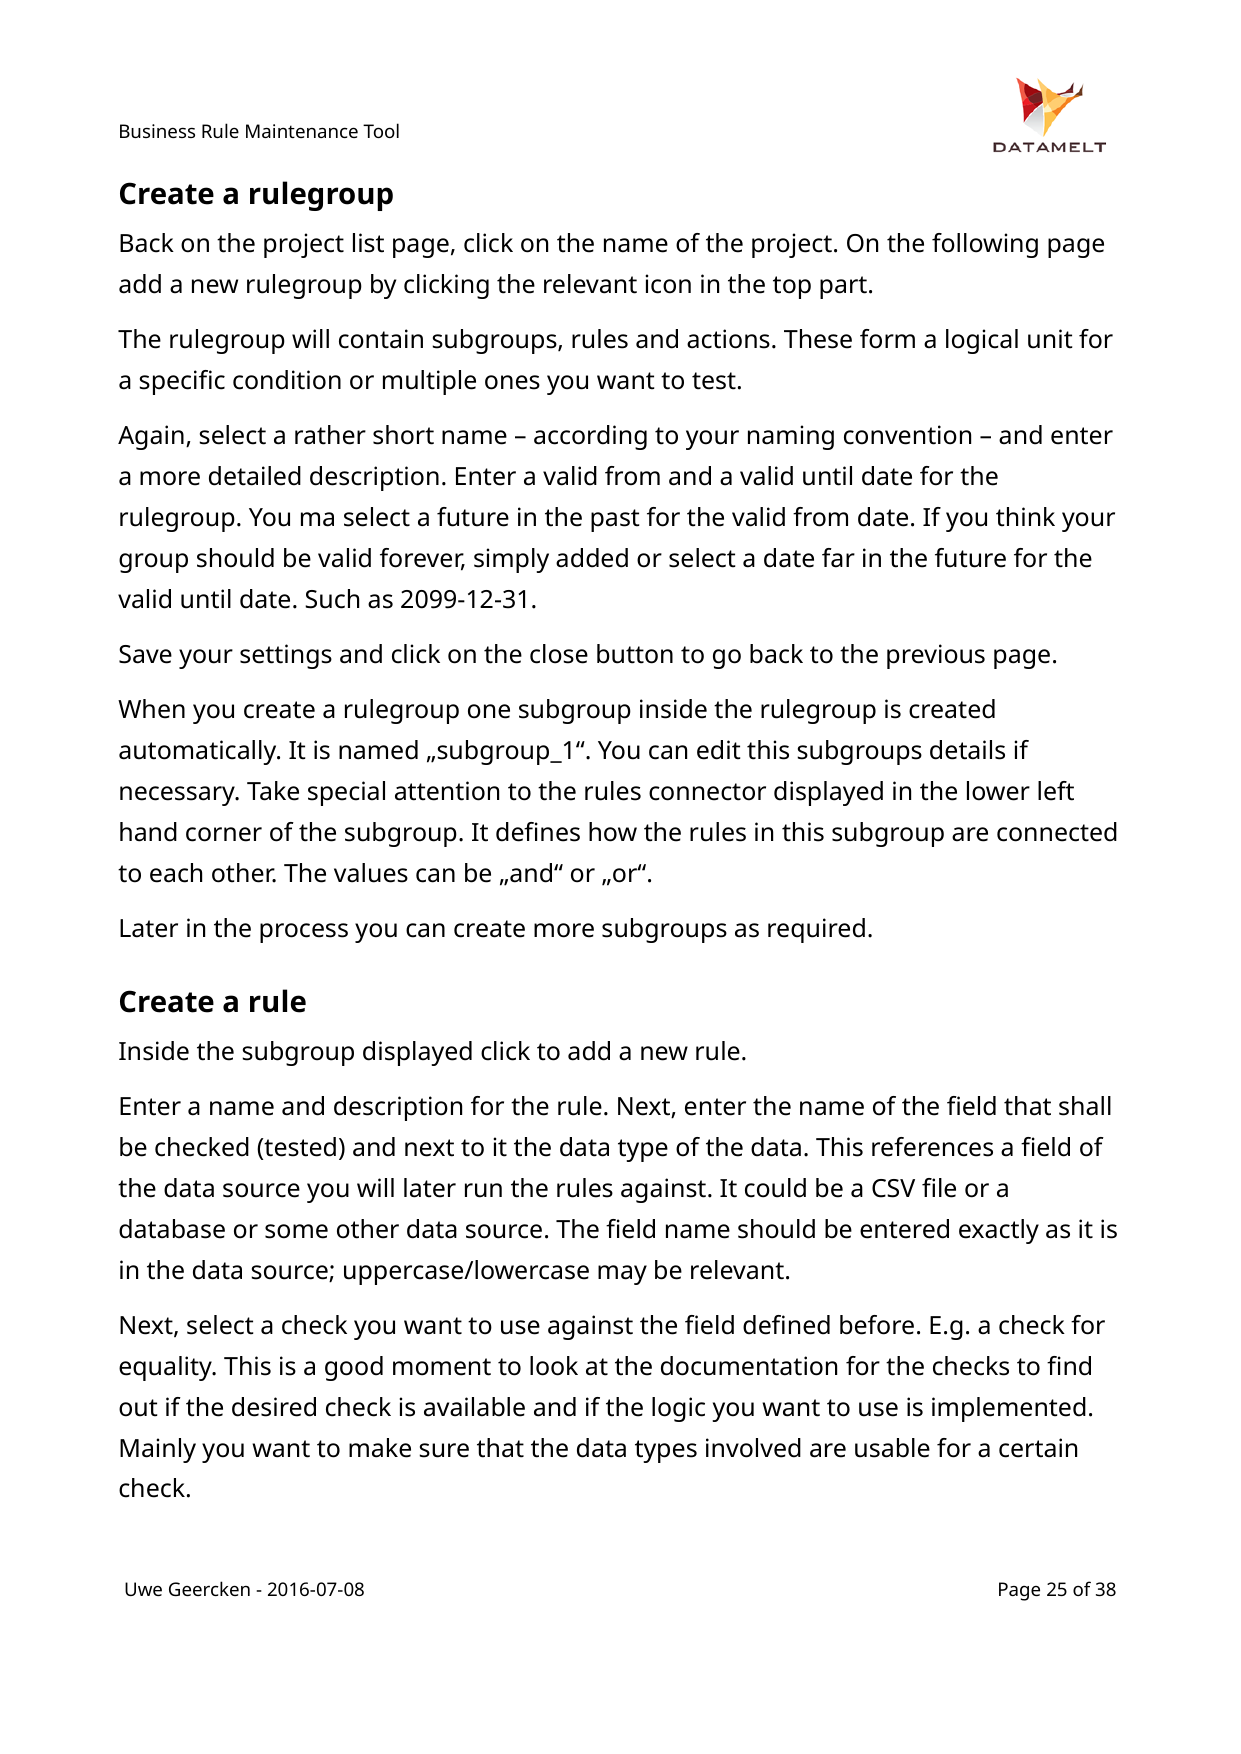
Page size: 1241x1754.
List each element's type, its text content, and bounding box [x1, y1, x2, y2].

subtitle Create a rulegroup [118, 173, 1122, 213]
subtitle Create a rule [118, 981, 1122, 1021]
text Save your settings and click on the close button to go back to the previous page. [118, 637, 1122, 671]
text Inside the subgroup displayed click to add a new rule. [118, 1033, 1122, 1068]
text Later in the process you can create more subgroups as required. [118, 911, 1122, 945]
text Again, select a rather short name – according to your naming convention – and enter a more detailed description. Enter a valid from and a valid until date for the rulegroup. You ma select a future in the past for the valid from date. If you think your group should be valid forever, simply added or select a date far in the future for the valid until date. Such as 2099-12-31. [118, 418, 1122, 615]
text The rulegroup will contain subgroups, rules and actions. These form a logical unit for a specific condition or multiple ones you want to test. [118, 322, 1122, 397]
text When you create a rulegroup one subgroup inside the rulegroup is created automatically. It is named „subgroup_1“. You can edit this subgroups details if necessary. Take special attention to the rules connector displayed in the lower left hand corner of the subgroup. It defines how the rules in this subgroup are connected to each other. The values can be „and“ or „or“. [118, 692, 1122, 889]
text Enter a name and description for the rule. Next, enter the name of the field that shall be checked (tested) and next to it the data type of the data. This references a field of the data source you will later run the rules against. It could be a CSV file or a database or some other data source. The field name should be entered exactly as it is in the data source; uppercase/lowercase may be relevant. [118, 1089, 1122, 1286]
text Back on the project list page, click on the name of the project. On the following page add a new rulegroup by clicking the relevant icon in the top part. [118, 226, 1122, 300]
text Next, select a check you want to use against the field defined before. E.g. a check for equality. This is a good moment to look at the documentation for the checks to find out if the desired check is available and if the logic you want to use is implemented. Mainly you want to make sure that the data types involved are usable for a certain check. [118, 1308, 1122, 1505]
picture [992, 69, 1107, 160]
